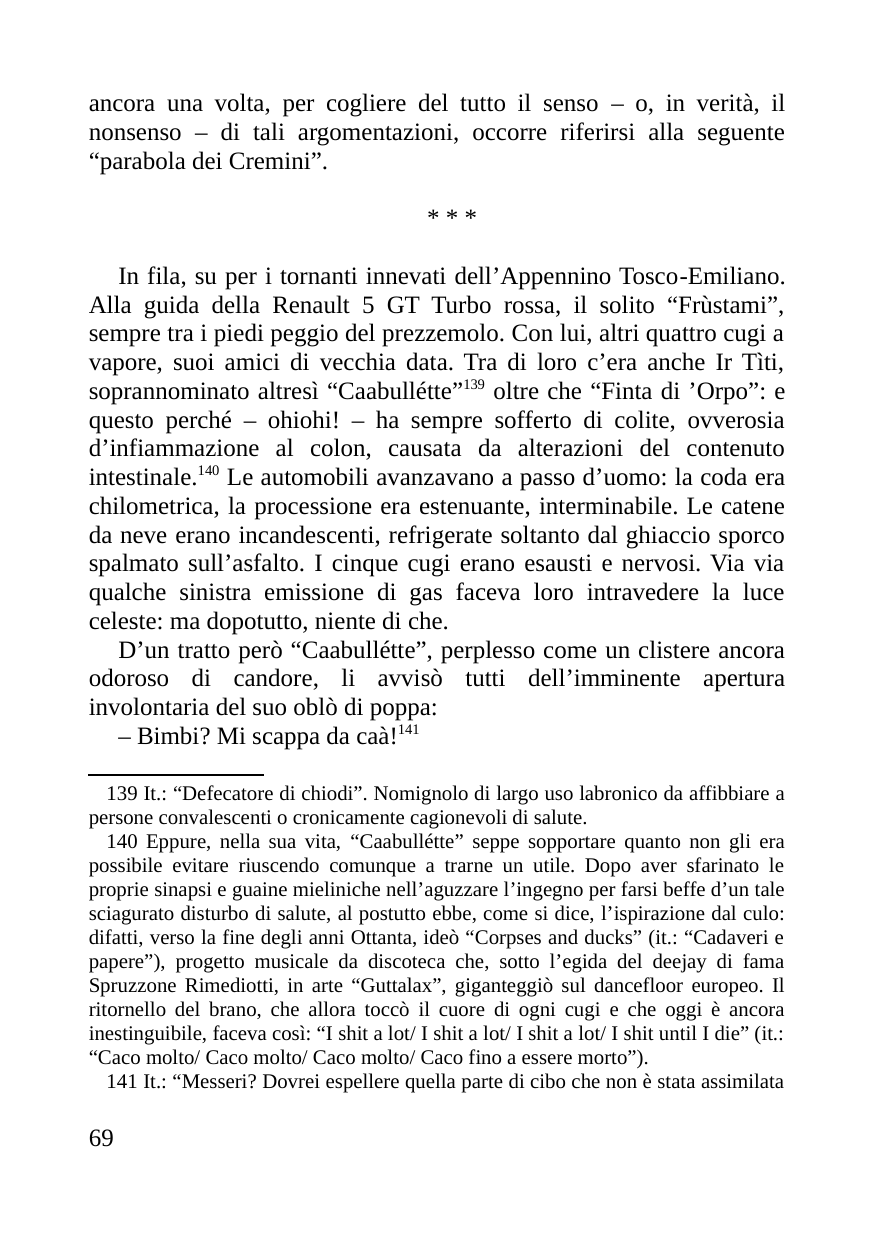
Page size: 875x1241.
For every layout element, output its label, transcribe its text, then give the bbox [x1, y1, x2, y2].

text ancora una volta, per cogliere del tutto il senso – o, in verità, il nonsenso – di tali argomentazioni, occorre riferirsi alla seguente “parabola dei Cremini”. [88, 88, 786, 175]
text D’un tratto però “Caabullétte”, perplesso come un clistere ancora odoroso di candore, li avvisò tutti dell’imminente apertura involontaria del suo oblò di poppa: [88, 635, 786, 721]
text It.: “Defecatore di chiodi”. Nomignolo di largo uso labronico da affibbiare a persone convalescenti o cronicamente cagionevoli di salute. [88, 781, 786, 829]
text In fila, su per i tornanti innevati dell’Appennino Tosco-Emiliano. Alla guida della Renault 5 GT Turbo rossa, il solito “Frùstami”, sempre tra i piedi peggio del prezzemolo. Con lui, altri quattro cugi a vapore, suoi amici di vecchia data. Tra di loro c’era anche Ir Tìti, soprannominato altresì “Caabullétte” oltre che “Finta di ’Orpo”: e questo perché – ohiohi! – ha sempre sofferto di colite, ovverosia d’infiammazione al colon, causata da alterazioni del contenuto intestinale. Le automobili avanzavano a passo d’uomo: la coda era chilometrica, la processione era estenuante, interminabile. Le catene da neve erano incandescenti, refrigerate soltanto dal ghiaccio sporco spalmato sull’asfalto. I cinque cugi erano esausti e nervosi. Via via qualche sinistra emissione di gas faceva loro intravedere la luce celeste: ma dopotutto, niente di che. [88, 261, 786, 635]
text – Bimbi? Mi scappa da caà! [88, 721, 786, 750]
text It.: “Messeri? Dovrei espellere quella parte di cibo che non è stata assimilata [88, 1069, 786, 1093]
text Eppure, nella sua vita, “Caabullétte” seppe sopportare quanto non gli era possibile evitare riuscendo comunque a trarne un utile. Dopo aver sfarinato le proprie sinapsi e guaine mieliniche nell’aguzzare l’ingegno per farsi beffe d’un tale sciagurato disturbo di salute, al postutto ebbe, come si dice, l’ispirazione dal culo: difatti, verso la fine degli anni Ottanta, ideò “Corpses and ducks” (it.: “Cadaveri e papere”), progetto musicale da discoteca che, sotto l’egida del deejay di fama Spruzzone Rimediotti, in arte “Guttalax”, giganteggiò sul dancefloor europeo. Il ritornello del brano, che allora toccò il cuore di ogni cugi e che oggi è ancora inestinguibile, faceva così: “I shit a lot/ I shit a lot/ I shit a lot/ I shit until I die” (it.: “Caco molto/ Caco molto/ Caco molto/ Caco fino a essere morto”). [88, 829, 786, 1069]
text * * * [88, 203, 786, 232]
